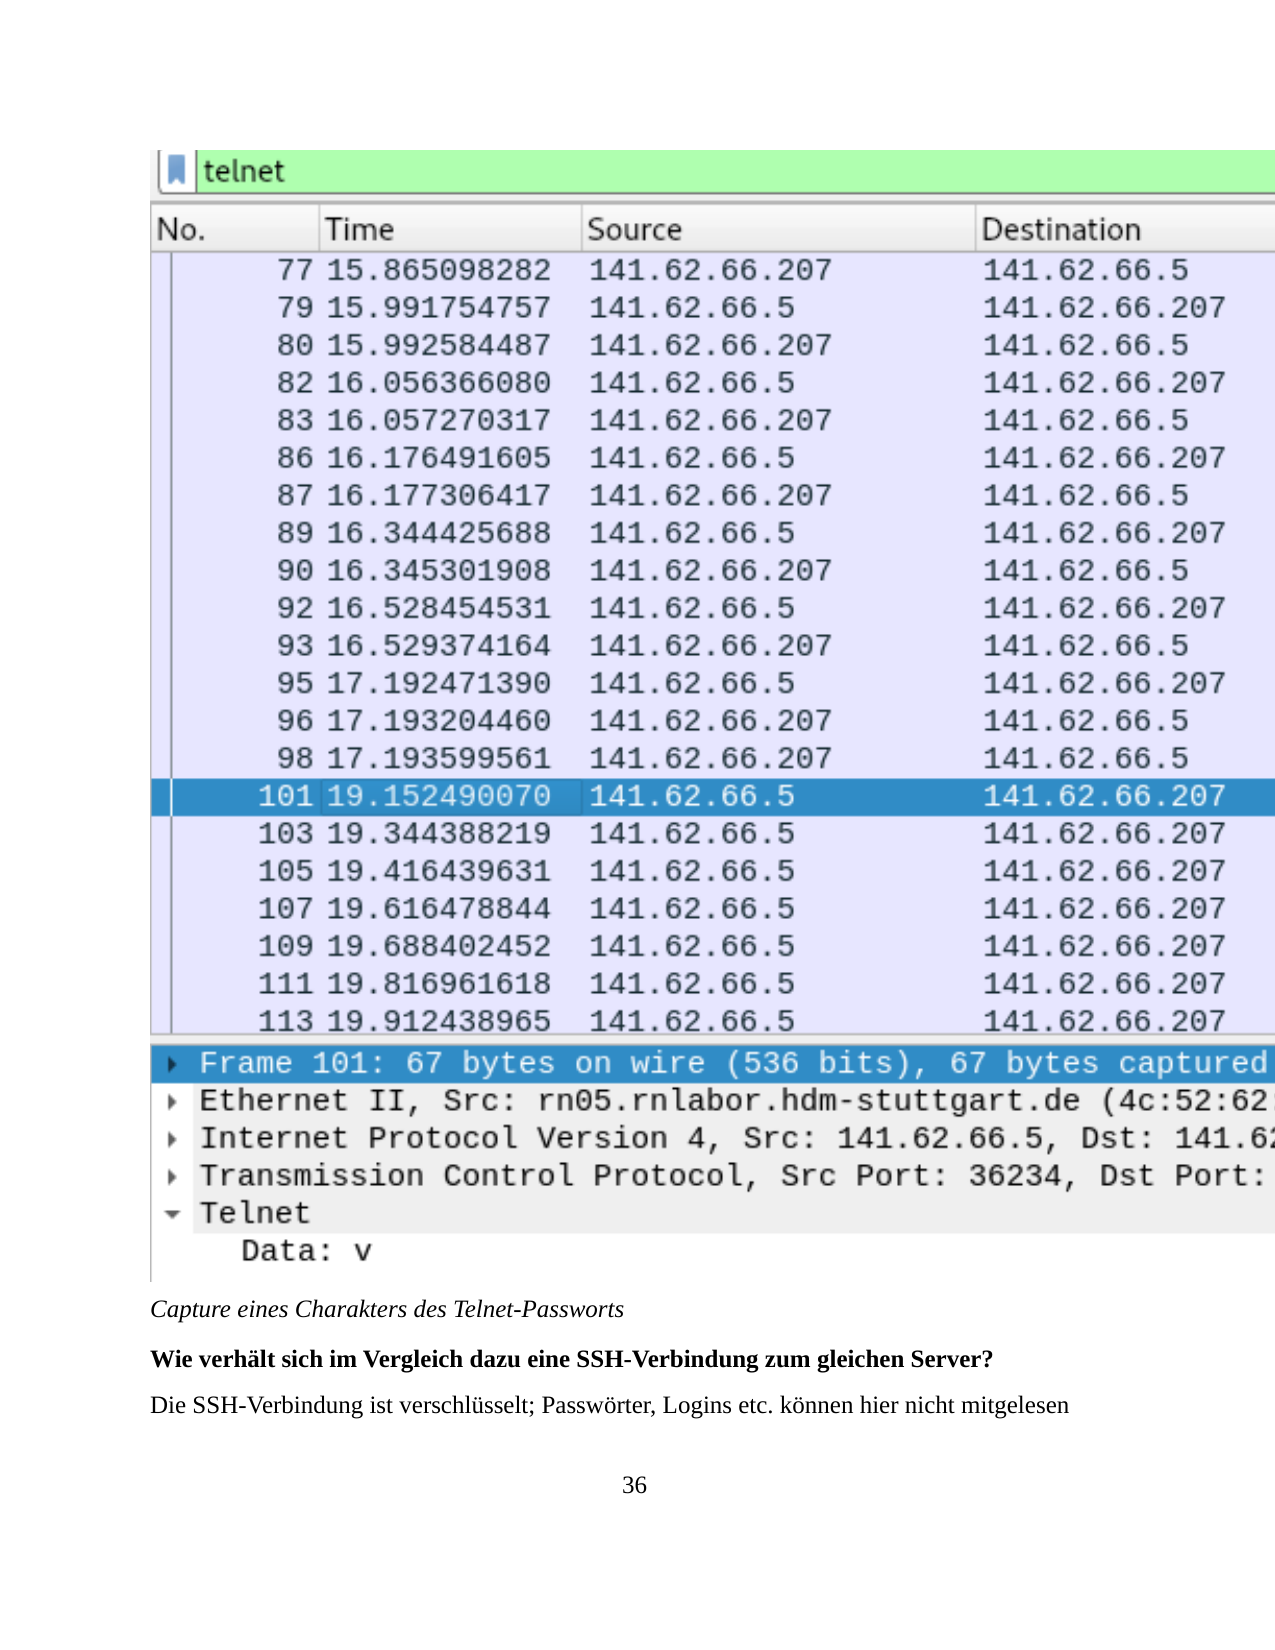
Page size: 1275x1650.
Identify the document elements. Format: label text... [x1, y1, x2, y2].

text Die SSH-Verbindung ist verschlüsselt; Passwörter, Logins etc. können hier nicht mitgelesen [150, 1391, 1125, 1419]
text Capture eines Charakters des Telnet-Passworts [150, 1294, 1125, 1322]
text Wie verhält sich im Vergleich dazu eine SSH-Verbindung zum gleichen Server? [150, 1344, 1125, 1373]
picture [150, 150, 1275, 1282]
